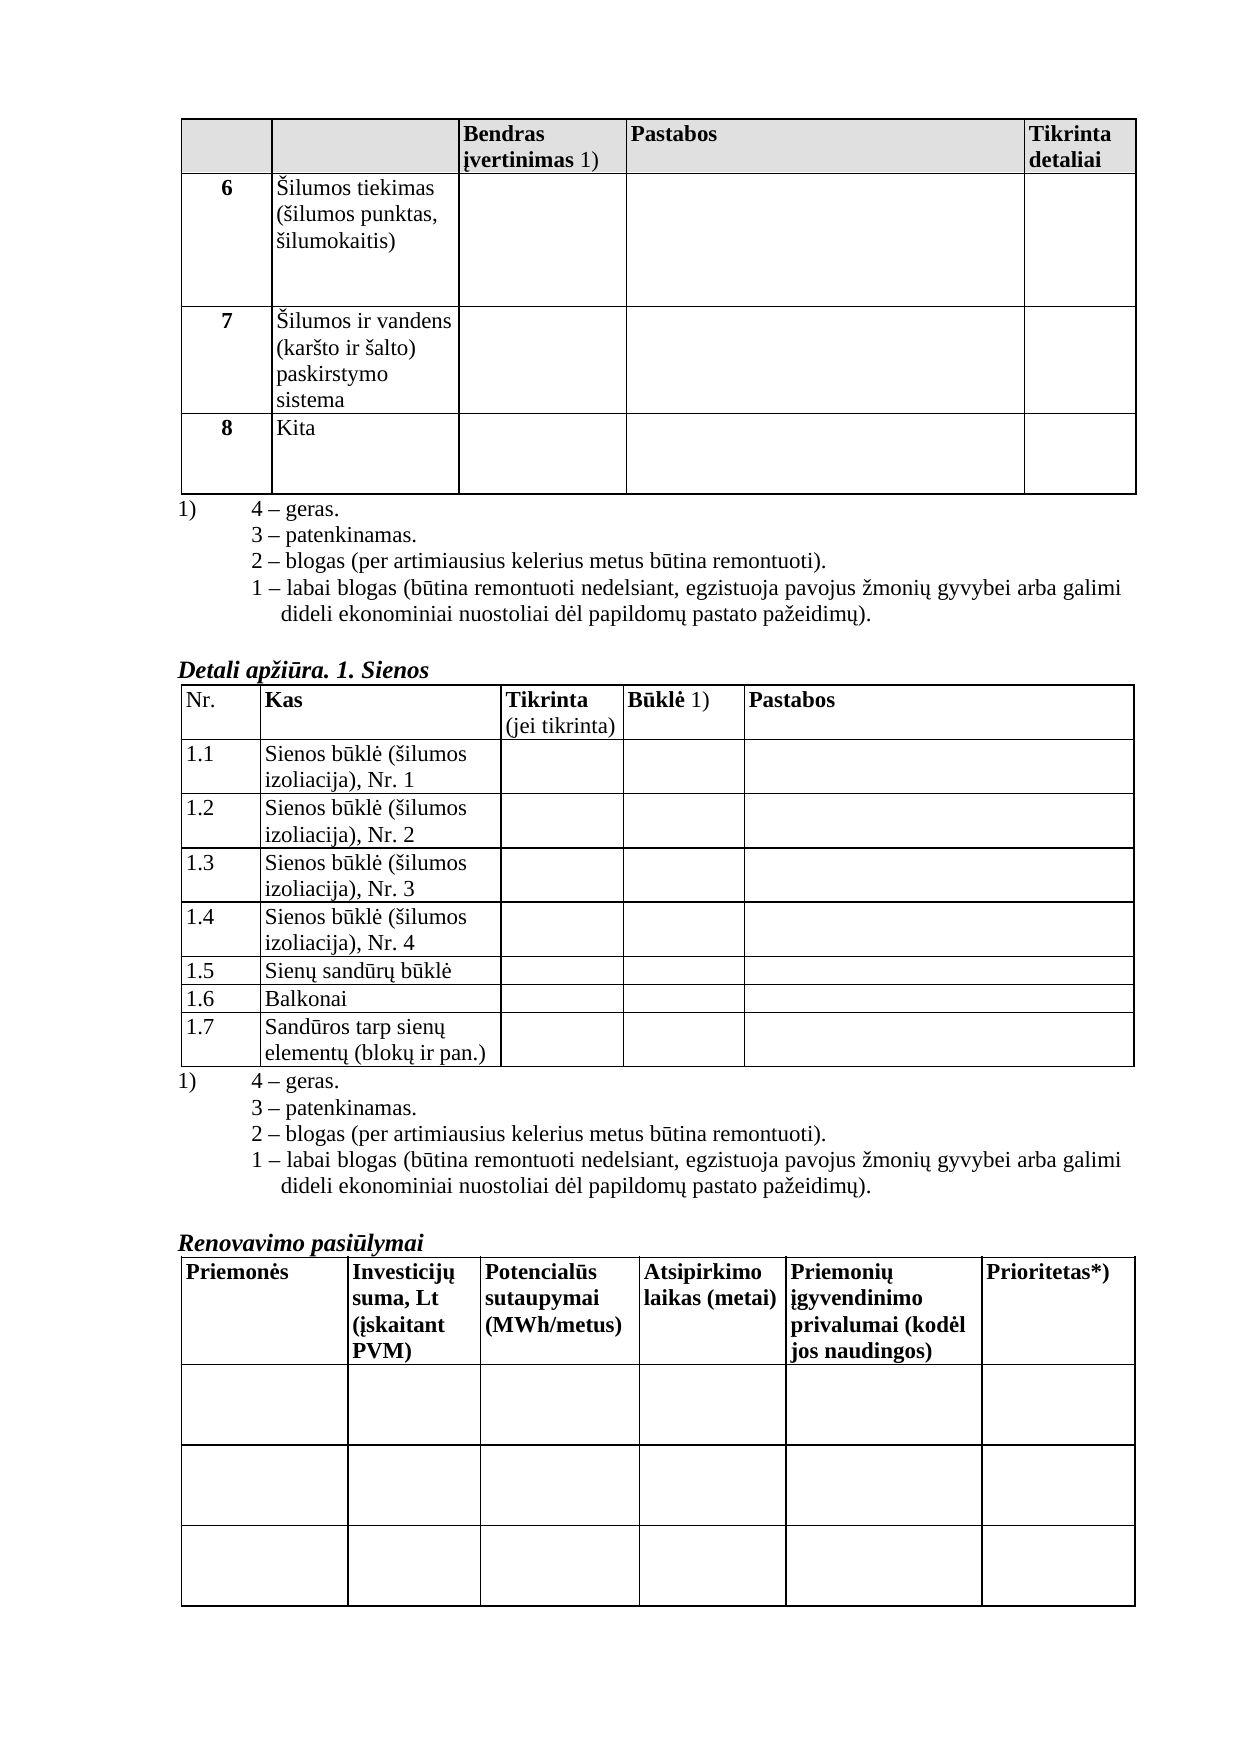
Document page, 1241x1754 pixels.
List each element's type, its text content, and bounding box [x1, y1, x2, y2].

table_cell Sienos būklė (šilumos izoliacija), Nr. 4 [261, 903, 500, 956]
table_header Investicijų suma, Lt (įskaitant PVM) [349, 1258, 480, 1363]
table_cell [481, 1365, 639, 1444]
text 3 – patenkinamas. [251, 521, 1122, 548]
table_cell [787, 1446, 981, 1525]
table_cell [502, 794, 623, 847]
table_cell Kita [273, 414, 458, 493]
table_cell [349, 1526, 480, 1605]
text 1 – labai blogas (būtina remontuoti nedelsiant, egzistuoja pavojus žmonių gyvybei arba galimi dideli ekonominiai nuostoliai dėl papildomų pastato pažeidimų). [251, 574, 1122, 627]
table_cell Sienos būklė (šilumos izoliacija), Nr. 3 [261, 849, 500, 901]
text Renovavimo pasiūlymai [177, 1228, 1122, 1256]
table_header Tikrinta (jei tikrinta) [502, 686, 623, 738]
table_header Potencialūs sutaupymai (MWh/metus) [481, 1258, 639, 1363]
text 1 – labai blogas (būtina remontuoti nedelsiant, egzistuoja pavojus žmonių gyvybei arba galimi dideli ekonominiai nuostoliai dėl papildomų pastato pažeidimų). [251, 1146, 1122, 1199]
table_cell 7 [182, 307, 271, 413]
table_cell Balkonai [261, 985, 500, 1011]
table_cell [502, 740, 623, 793]
table_cell [745, 957, 1133, 983]
table_cell [502, 985, 623, 1011]
table_cell 1.5 [182, 957, 260, 983]
table_cell [787, 1365, 981, 1444]
table_cell [624, 985, 744, 1011]
table_header Pastabos [627, 120, 1024, 172]
table_cell [640, 1526, 785, 1605]
table_cell [983, 1365, 1134, 1444]
table_cell 1.1 [182, 740, 260, 793]
table_cell [745, 849, 1133, 901]
table_cell [745, 985, 1133, 1011]
table_cell [349, 1446, 480, 1525]
table_header [273, 120, 458, 172]
table_header [182, 120, 271, 172]
table_header Nr. [182, 686, 260, 738]
table_cell [983, 1526, 1134, 1605]
table_cell Sienos būklė (šilumos izoliacija), Nr. 2 [261, 794, 500, 847]
table_cell Šilumos tiekimas (šilumos punktas, šilumokaitis) [273, 174, 458, 306]
table_cell 1.4 [182, 903, 260, 956]
text 2 – blogas (per artimiausius kelerius metus būtina remontuoti). [251, 1120, 1122, 1146]
table_cell [745, 903, 1133, 956]
table_cell [640, 1446, 785, 1525]
table_cell [624, 1013, 744, 1066]
table_cell 8 [182, 414, 271, 493]
table_cell [640, 1365, 785, 1444]
table_cell Sienos būklė (šilumos izoliacija), Nr. 1 [261, 740, 500, 793]
table_cell [1025, 307, 1135, 413]
table_header Pastabos [745, 686, 1133, 738]
text 2 – blogas (per artimiausius kelerius metus būtina remontuoti). [251, 548, 1122, 574]
table_cell [624, 903, 744, 956]
table_cell [1025, 174, 1135, 306]
table_cell [502, 1013, 623, 1066]
text 3 – patenkinamas. [251, 1093, 1122, 1120]
table_header Bendras įvertinimas 1) [460, 120, 626, 172]
table_header Atsipirkimo laikas (metai) [640, 1258, 785, 1363]
table_cell [624, 849, 744, 901]
table_cell [983, 1446, 1134, 1525]
table_cell [502, 849, 623, 901]
table_cell [624, 794, 744, 847]
table_cell [1025, 414, 1135, 493]
table_cell [502, 957, 623, 983]
table_cell [745, 740, 1133, 793]
table_cell [481, 1446, 639, 1525]
table_cell [182, 1446, 347, 1525]
table_cell [745, 1013, 1133, 1066]
table_cell Sandūros tarp sienų elementų (blokų ir pan.) [261, 1013, 500, 1066]
table_header Priemonių įgyvendinimo privalumai (kodėl jos naudingos) [787, 1258, 981, 1363]
table_cell [627, 174, 1024, 306]
table_cell [460, 174, 626, 306]
table_cell [460, 414, 626, 493]
table_cell [787, 1526, 981, 1605]
text Detali apžiūra. 1. Sienos [177, 655, 1122, 684]
table_cell [624, 740, 744, 793]
table_header Kas [261, 686, 500, 738]
table_cell Šilumos ir vandens (karšto ir šalto) paskirstymo sistema [273, 307, 458, 413]
text 1) 4 – geras. [177, 1067, 1122, 1093]
table_cell 6 [182, 174, 271, 306]
table_cell [502, 903, 623, 956]
table_cell [624, 957, 744, 983]
table_cell [627, 414, 1024, 493]
table_cell 1.6 [182, 985, 260, 1011]
table_cell 1.2 [182, 794, 260, 847]
table_cell [349, 1365, 480, 1444]
table_cell 1.3 [182, 849, 260, 901]
text 1) 4 – geras. [177, 495, 1122, 521]
table_cell [460, 307, 626, 413]
table_header Prioritetas*) [983, 1258, 1134, 1363]
table_cell Sienų sandūrų būklė [261, 957, 500, 983]
table_header Priemonės [182, 1258, 347, 1363]
table_header Būklė 1) [624, 686, 744, 738]
table_cell [745, 794, 1133, 847]
table_cell 1.7 [182, 1013, 260, 1066]
table_cell [182, 1365, 347, 1444]
table_cell [627, 307, 1024, 413]
table_cell [481, 1526, 639, 1605]
table_header Tikrinta detaliai [1025, 120, 1135, 172]
table_cell [182, 1526, 347, 1605]
